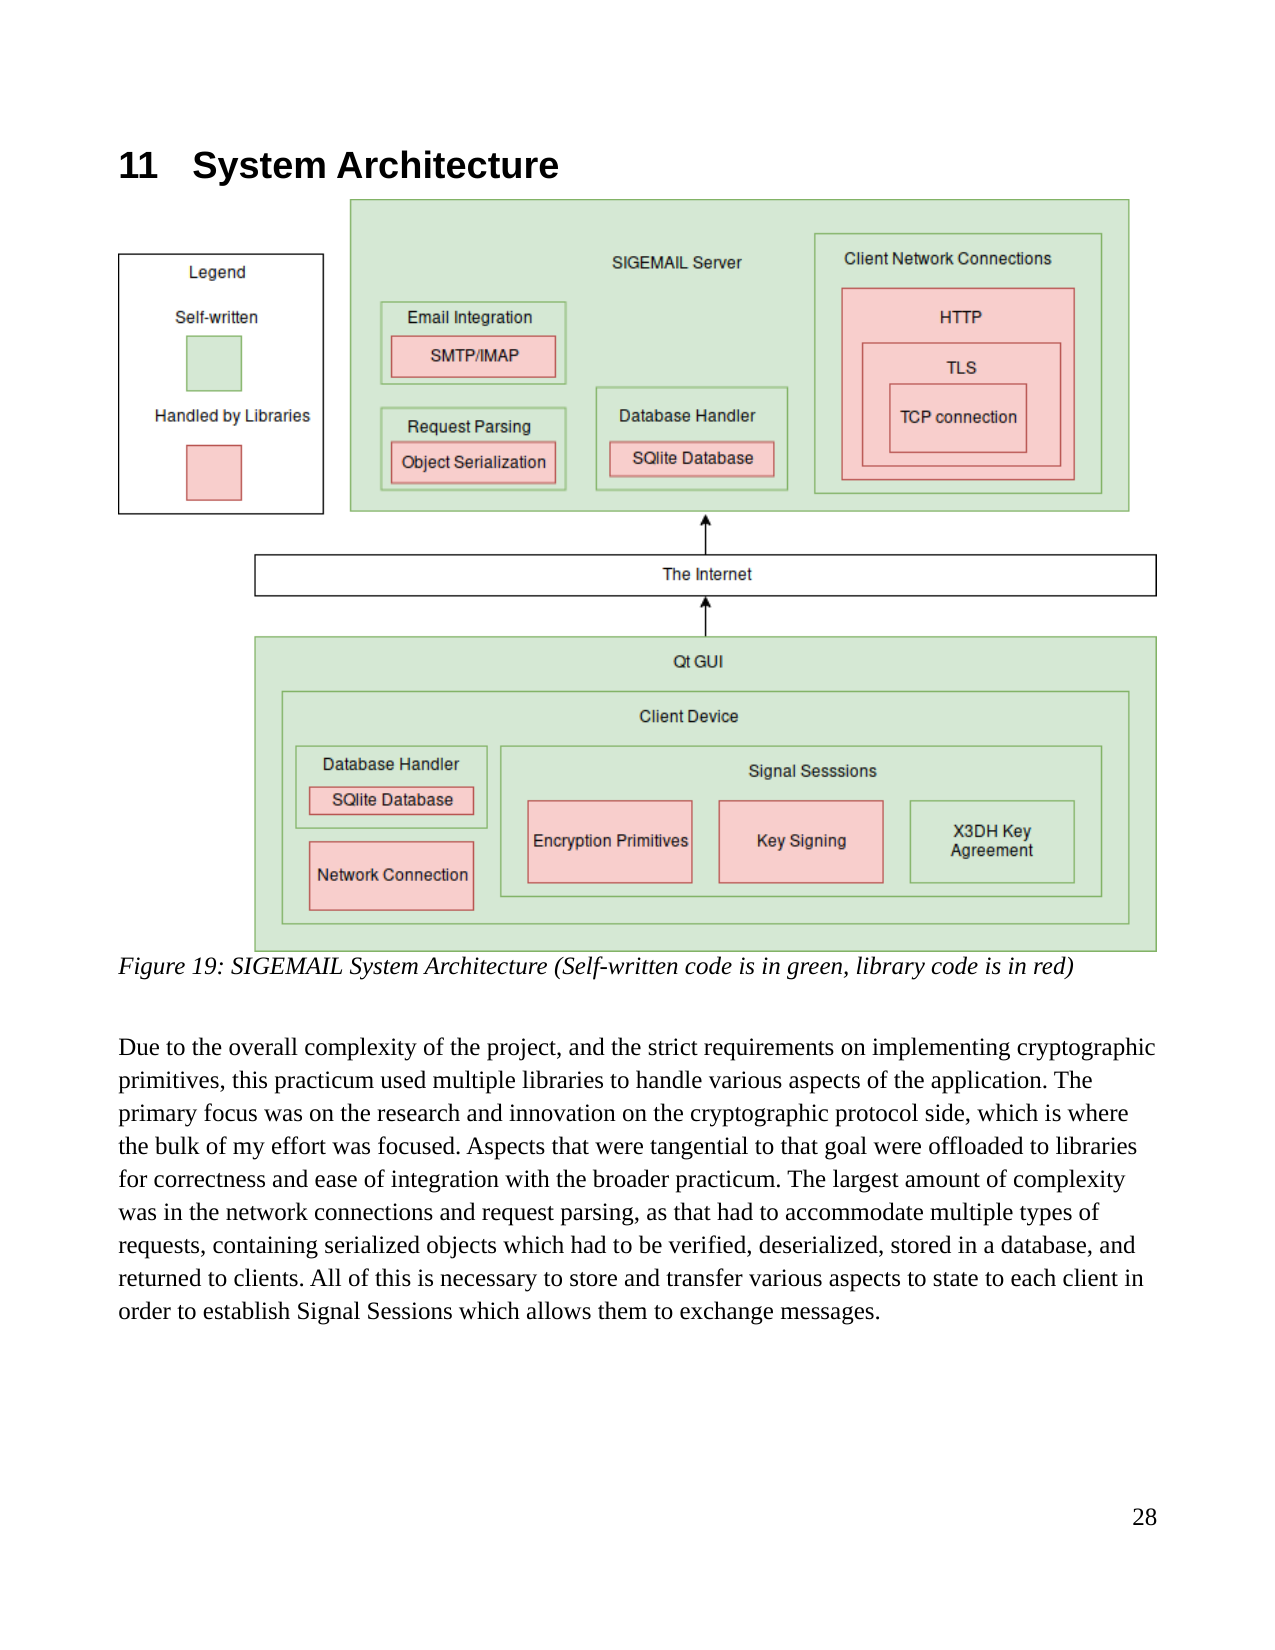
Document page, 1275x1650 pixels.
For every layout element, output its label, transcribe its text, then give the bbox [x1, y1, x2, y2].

picture [118, 199, 1157, 952]
text Due to the overall complexity of the project, and the strict requirements on implementing cryptographic primitives, this practicum used multiple libraries to handle various aspects of the application. The primary focus was on the research and innovation on the cryptographic protocol side, which is where the bulk of my effort was focused. Aspects that were tangential to that goal were offloaded to libraries for correctness and ease of integration with the broader practicum. The largest amount of complexity was in the network connections and request parsing, as that had to accommodate multiple types of requests, containing serialized objects which had to be verified, deserialized, stored in a database, and returned to clients. All of this is necessary to store and transfer various aspects to state to each client in order to establish Signal Sessions which allows them to exchange messages. [118, 1032, 1157, 1325]
text Figure 19: SIGEMAIL System Architecture (Self-written code is in green, library code is in red) [118, 952, 1157, 980]
subtitle System Architecture [118, 143, 1157, 187]
